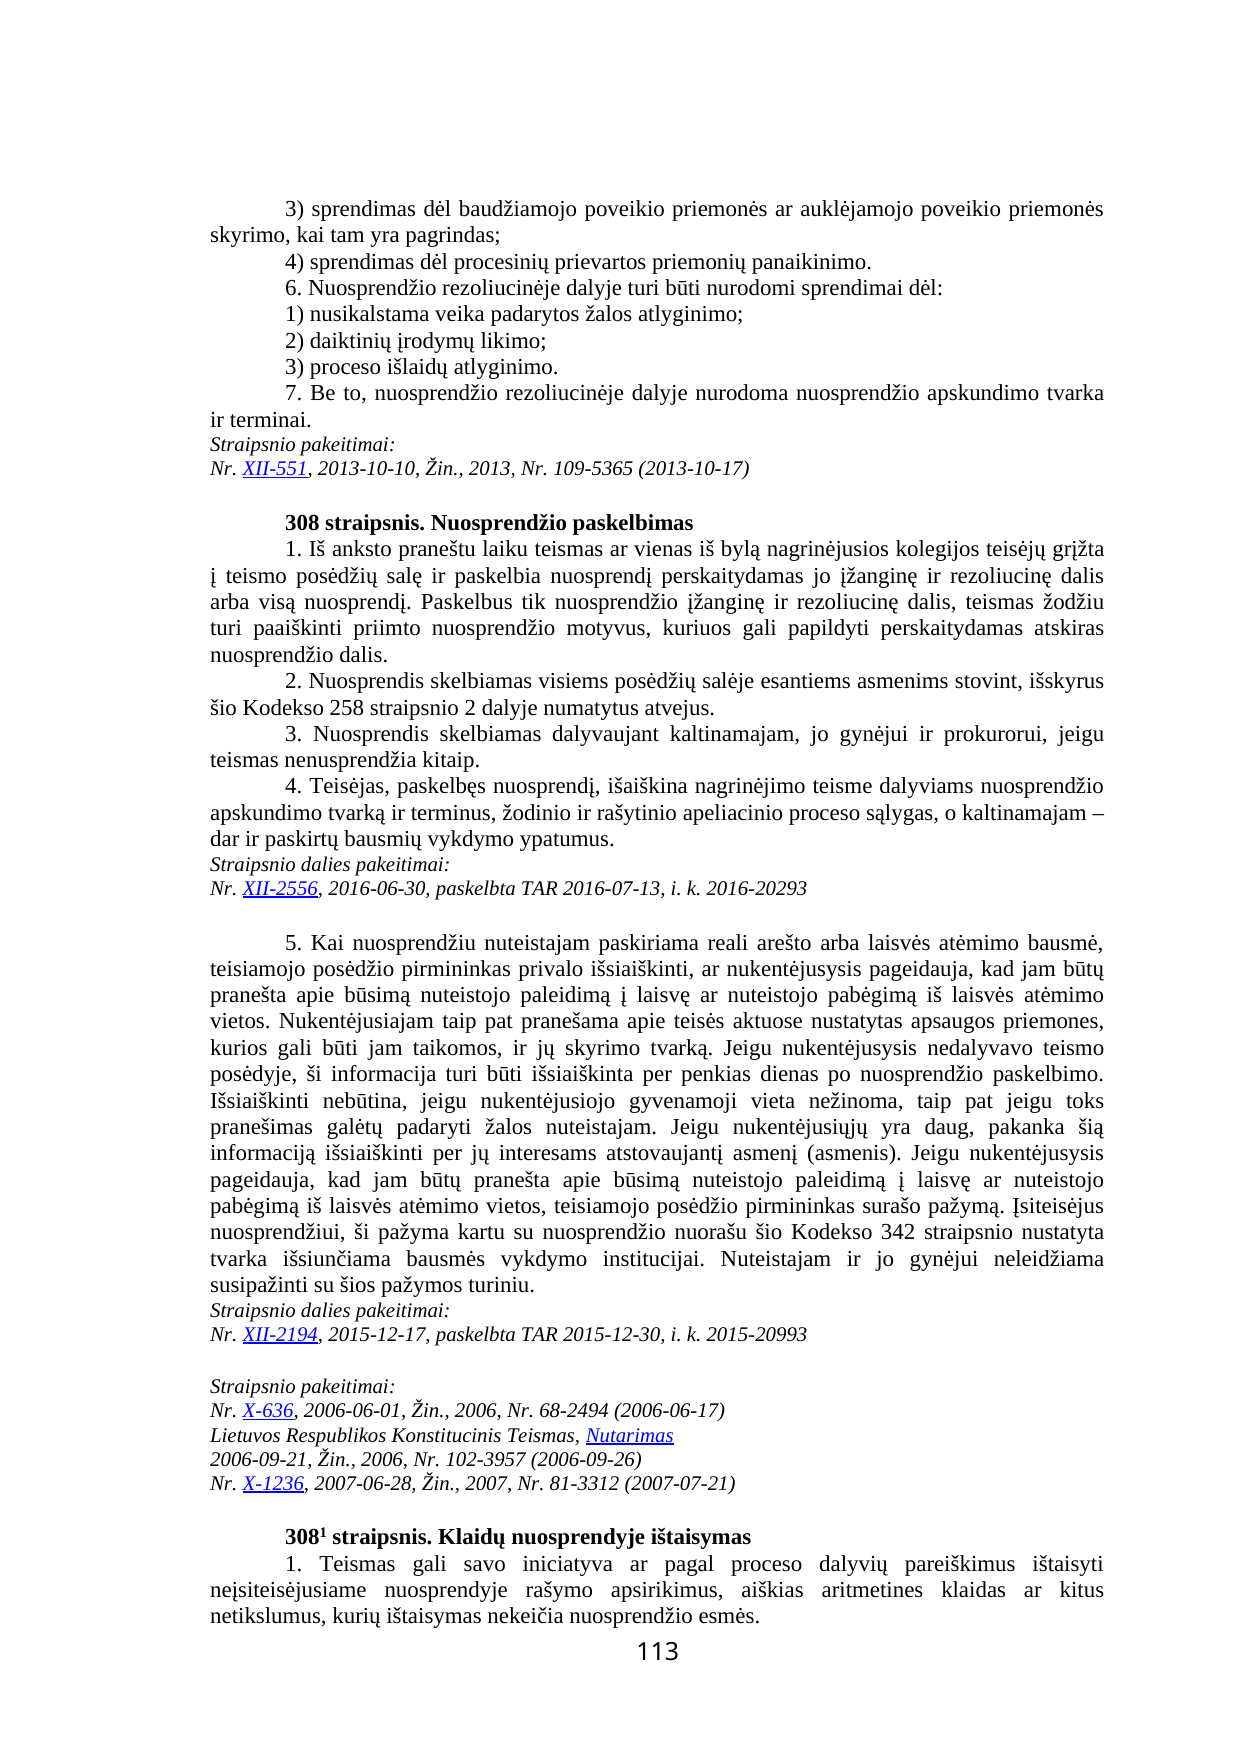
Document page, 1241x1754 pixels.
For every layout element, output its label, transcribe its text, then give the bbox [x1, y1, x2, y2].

text 3. Nuosprendis skelbiamas dalyvaujant kaltinamajam, jo gynėjui ir prokurorui, jeigu teismas nenusprendžia kitaip. [210, 720, 1106, 773]
text Straipsnio pakeitimai: [210, 432, 1106, 456]
text 6. Nuosprendžio rezoliucinėje dalyje turi būti nurodomi sprendimai dėl: [210, 274, 1106, 300]
text 4) sprendimas dėl procesinių prievartos priemonių panaikinimo. [210, 248, 1106, 274]
text 7. Be to, nuosprendžio rezoliucinėje dalyje nurodoma nuosprendžio apskundimo tvarka ir terminai. [210, 379, 1106, 432]
text 2) daiktinių įrodymų likimo; [210, 327, 1106, 353]
text Lietuvos Respublikos Konstitucinis Teismas, Nutarimas [210, 1422, 1106, 1447]
text Straipsnio dalies pakeitimai: [210, 1297, 1106, 1322]
text Nr. XII-2194, 2015-12-17, paskelbta TAR 2015-12-30, i. k. 2015-20993 [210, 1322, 1106, 1346]
text 3081 straipsnis. Klaidų nuosprendyje ištaisymas [210, 1523, 1106, 1550]
text 308 straipsnis. Nuosprendžio paskelbimas [210, 509, 1106, 535]
text 3) proceso išlaidų atlyginimo. [210, 353, 1106, 379]
text 3) sprendimas dėl baudžiamojo poveikio priemonės ar auklėjamojo poveikio priemonės skyrimo, kai tam yra pagrindas; [210, 195, 1106, 248]
text 2006-09-21, Žin., 2006, Nr. 102-3957 (2006-09-26) [210, 1447, 1106, 1471]
text Straipsnio dalies pakeitimai: [210, 852, 1106, 876]
text Nr. X-1236, 2007-06-28, Žin., 2007, Nr. 81-3312 (2007-07-21) [210, 1471, 1106, 1495]
text 1) nusikalstama veika padarytos žalos atlyginimo; [210, 300, 1106, 327]
text Nr. X-636, 2006-06-01, Žin., 2006, Nr. 68-2494 (2006-06-17) [210, 1398, 1106, 1422]
text Nr. XII-551, 2013-10-10, Žin., 2013, Nr. 109-5365 (2013-10-17) [210, 456, 1106, 480]
text Nr. XII-2556, 2016-06-30, paskelbta TAR 2016-07-13, i. k. 2016-20293 [210, 876, 1106, 900]
text Straipsnio pakeitimai: [210, 1374, 1106, 1398]
text 2. Nuosprendis skelbiamas visiems posėdžių salėje esantiems asmenims stovint, išskyrus šio Kodekso 258 straipsnio 2 dalyje numatytus atvejus. [210, 667, 1106, 720]
text 1. Iš anksto praneštu laiku teismas ar vienas iš bylą nagrinėjusios kolegijos teisėjų grįžta į teismo posėdžių salę ir paskelbia nuosprendį perskaitydamas jo įžanginę ir rezoliucinę dalis arba visą nuosprendį. Paskelbus tik nuosprendžio įžanginę ir rezoliucinę dalis, teismas žodžiu turi paaiškinti priimto nuosprendžio motyvus, kuriuos gali papildyti perskaitydamas atskiras nuosprendžio dalis. [210, 535, 1106, 667]
text 1. Teismas gali savo iniciatyva ar pagal proceso dalyvių pareiškimus ištaisyti neįsiteisėjusiame nuosprendyje rašymo apsirikimus, aiškias aritmetines klaidas ar kitus netikslumus, kurių ištaisymas nekeičia nuosprendžio esmės. [210, 1550, 1106, 1629]
text 5. Kai nuosprendžiu nuteistajam paskiriama reali arešto arba laisvės atėmimo bausmė, teisiamojo posėdžio pirmininkas privalo išsiaiškinti, ar nukentėjusysis pageidauja, kad jam būtų pranešta apie būsimą nuteistojo paleidimą į laisvę ar nuteistojo pabėgimą iš laisvės atėmimo vietos. Nukentėjusiajam taip pat pranešama apie teisės aktuose nustatytas apsaugos priemones, kurios gali būti jam taikomos, ir jų skyrimo tvarką. Jeigu nukentėjusysis nedalyvavo teismo posėdyje, ši informacija turi būti išsiaiškinta per penkias dienas po nuosprendžio paskelbimo. Išsiaiškinti nebūtina, jeigu nukentėjusiojo gyvenamoji vieta nežinoma, taip pat jeigu toks pranešimas galėtų padaryti žalos nuteistajam. Jeigu nukentėjusiųjų yra daug, pakanka šią informaciją išsiaiškinti per jų interesams atstovaujantį asmenį (asmenis). Jeigu nukentėjusysis pageidauja, kad jam būtų pranešta apie būsimą nuteistojo paleidimą į laisvę ar nuteistojo pabėgimą iš laisvės atėmimo vietos, teisiamojo posėdžio pirmininkas surašo pažymą. Įsiteisėjus nuosprendžiui, ši pažyma kartu su nuosprendžio nuorašu šio Kodekso 342 straipsnio nustatyta tvarka išsiunčiama bausmės vykdymo institucijai. Nuteistajam ir jo gynėjui neleidžiama susipažinti su šios pažymos turiniu. [210, 928, 1106, 1297]
text 4. Teisėjas, paskelbęs nuosprendį, išaiškina nagrinėjimo teisme dalyviams nuosprendžio apskundimo tvarką ir terminus, žodinio ir rašytinio apeliacinio proceso sąlygas, o kaltinamajam – dar ir paskirtų bausmių vykdymo ypatumus. [210, 773, 1106, 852]
